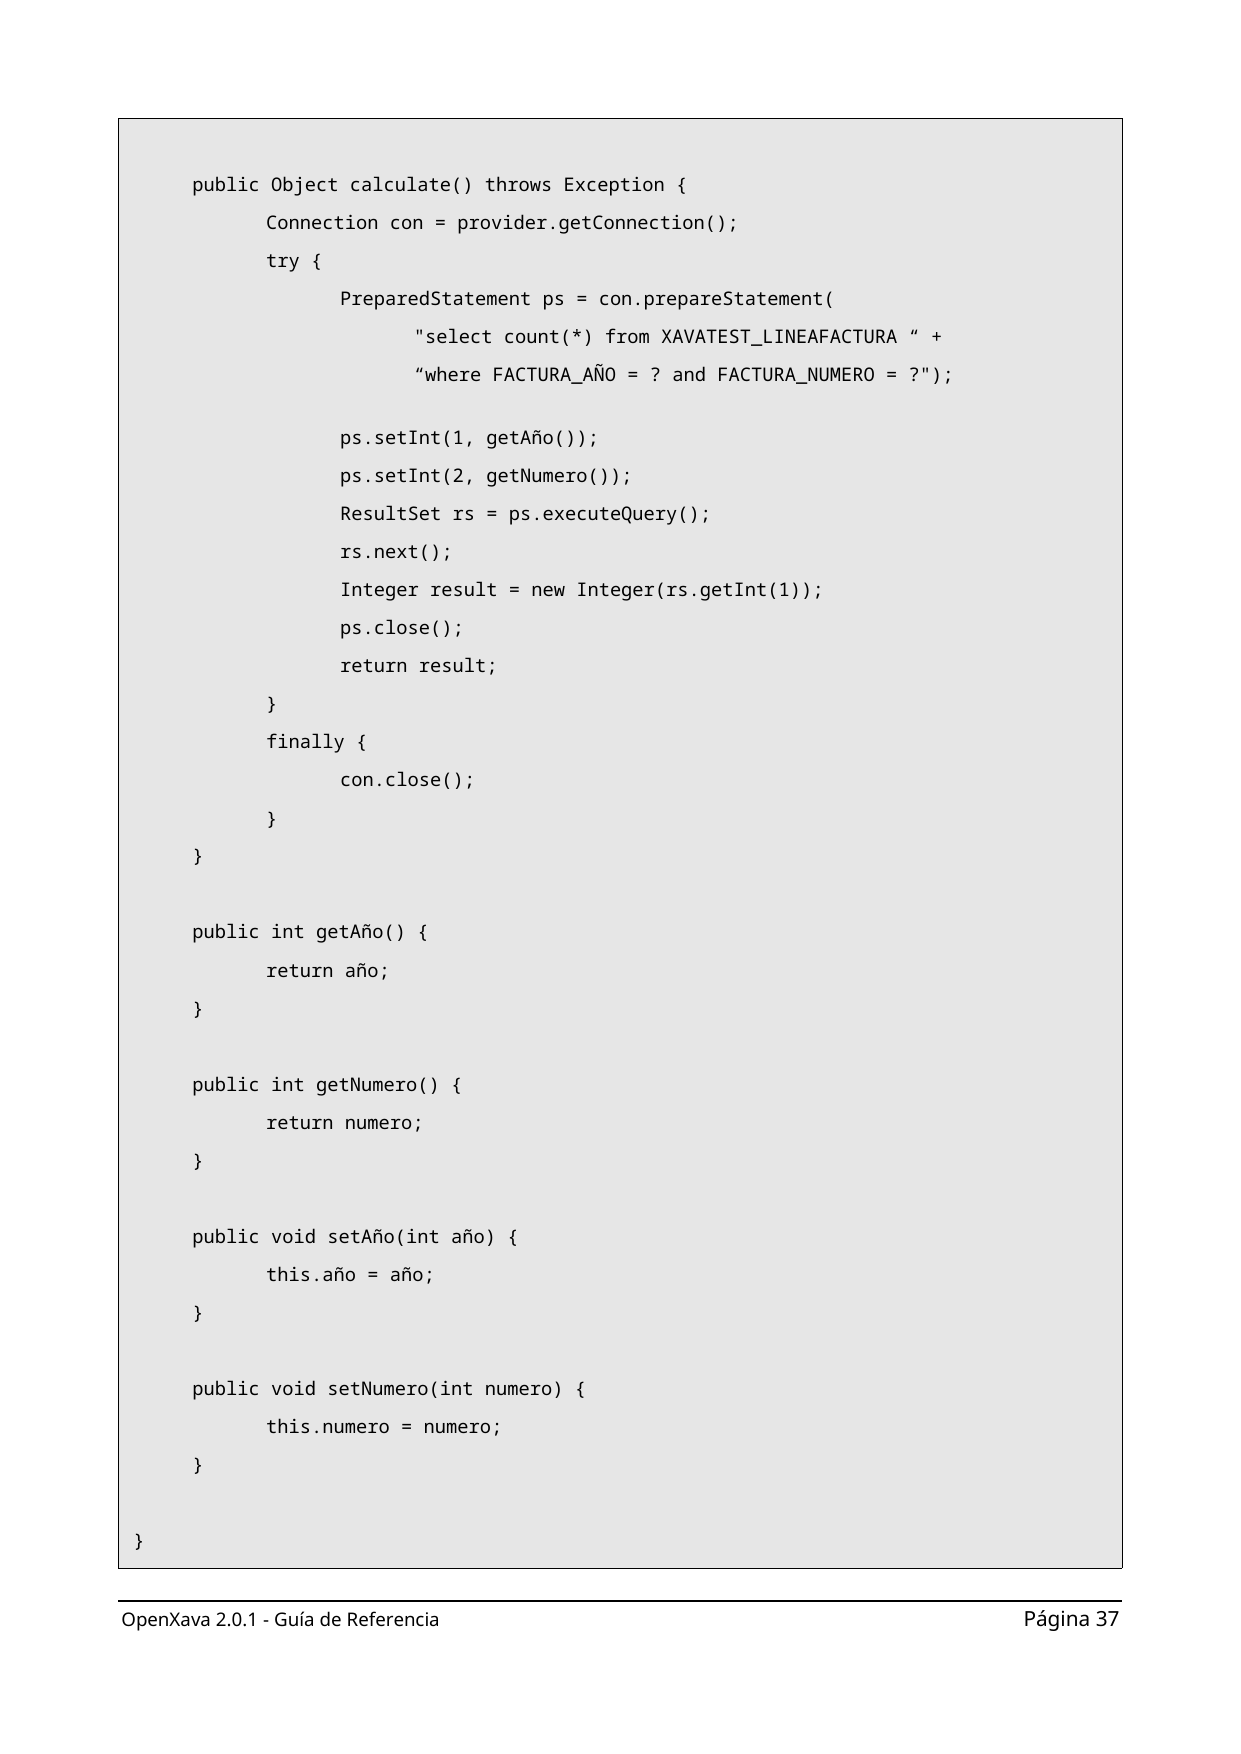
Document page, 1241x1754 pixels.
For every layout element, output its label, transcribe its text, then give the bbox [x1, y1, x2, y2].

text public int getNumero() { [119, 1056, 1122, 1094]
text "select count(*) from XAVATEST_LINEAFACTURA “ + [119, 308, 1122, 346]
text public void setAño(int año) { [119, 1208, 1122, 1246]
text finally { [119, 714, 1122, 752]
text } [119, 828, 1122, 866]
text ps.setInt(1, getAño()); [119, 410, 1122, 448]
text } [119, 1284, 1122, 1322]
text ps.close(); [119, 600, 1122, 638]
text public void setNumero(int numero) { [119, 1360, 1122, 1398]
text try { [119, 232, 1122, 270]
text } [119, 1512, 1122, 1568]
text } [119, 980, 1122, 1018]
text public int getAño() { [119, 904, 1122, 942]
text con.close(); [119, 752, 1122, 790]
text } [119, 1436, 1122, 1474]
text “where FACTURA_AÑO = ? and FACTURA_NUMERO = ?"); [119, 346, 1122, 410]
text return año; [119, 942, 1122, 980]
text } [119, 1132, 1122, 1170]
text this.año = año; [119, 1246, 1122, 1284]
text this.numero = numero; [119, 1398, 1122, 1436]
text } [119, 790, 1122, 828]
text ResultSet rs = ps.executeQuery(); [119, 486, 1122, 524]
text } [119, 676, 1122, 714]
text Integer result = new Integer(rs.getInt(1)); [119, 562, 1122, 600]
text return numero; [119, 1094, 1122, 1132]
text PreparedStatement ps = con.prepareStatement( [119, 270, 1122, 308]
text Connection con = provider.getConnection(); [119, 194, 1122, 232]
text rs.next(); [119, 524, 1122, 562]
text public Object calculate() throws Exception { [119, 156, 1122, 194]
text return result; [119, 638, 1122, 676]
text ps.setInt(2, getNumero()); [119, 448, 1122, 486]
